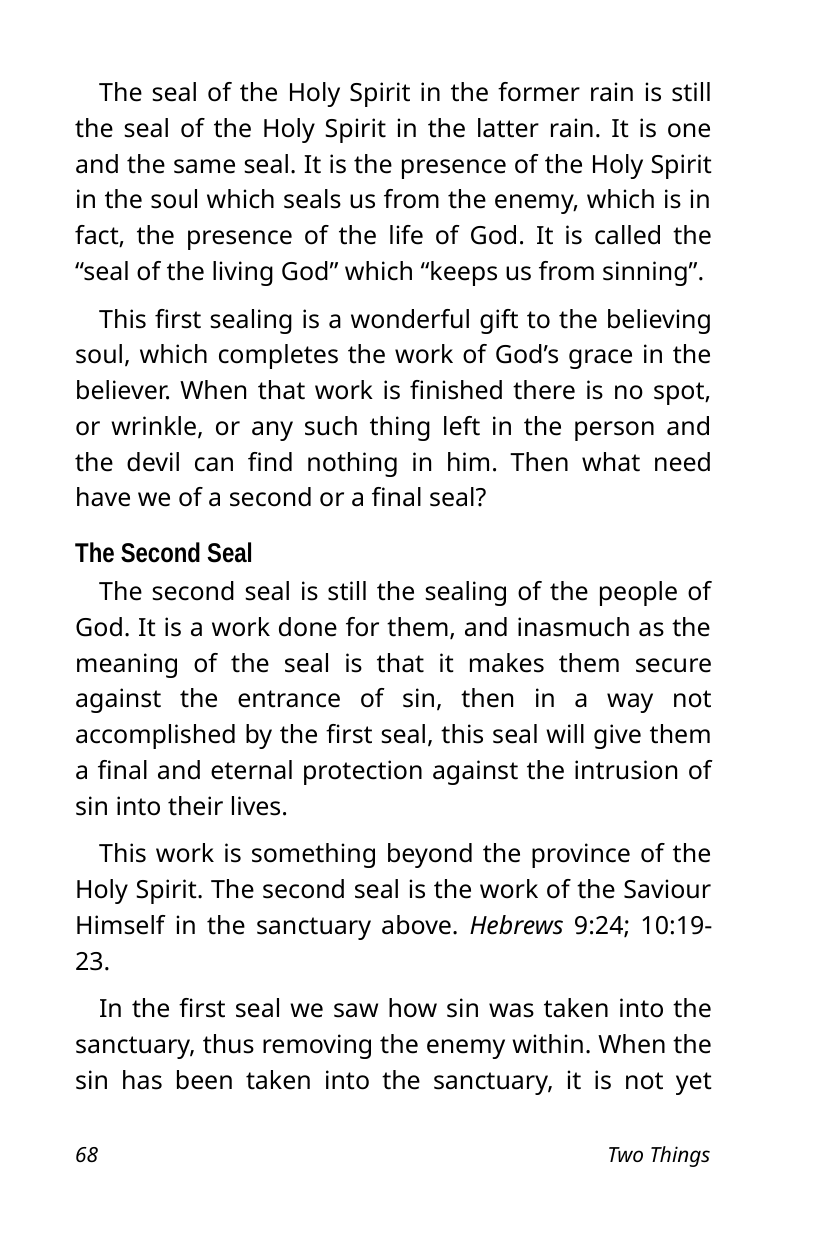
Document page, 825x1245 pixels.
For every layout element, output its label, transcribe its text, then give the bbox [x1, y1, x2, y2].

text This work is something beyond the province of the Holy Spirit. The second seal is the work of the Saviour Himself in the sanctuary above. Hebrews 9:24; 10:19-23. [75, 836, 712, 977]
text In the first seal we saw how sin was taken into the sanctuary, thus removing the enemy within. When the sin has been taken into the sanctuary, it is not yet [75, 991, 712, 1097]
text The second seal is still the sealing of the people of God. It is a work done for them, and inasmuch as the meaning of the seal is that it makes them secure against the entrance of sin, then in a way not accomplished by the first seal, this seal will give them a final and eternal protection against the intrusion of sin into their lives. [75, 574, 712, 822]
text This first sealing is a wonderful gift to the believing soul, which completes the work of God’s grace in the believer. When that work is finished there is no spot, or wrinkle, or any such thing left in the person and the devil can find nothing in him. Then what need have we of a second or a final seal? [75, 301, 712, 514]
subtitle The Second Seal [75, 537, 712, 568]
text The seal of the Holy Spirit in the former rain is still the seal of the Holy Spirit in the latter rain. It is one and the same seal. It is the presence of the Holy Spirit in the soul which seals us from the enemy, which is in fact, the presence of the life of God. It is called the “seal of the living God” which “keeps us from sinning”. [75, 75, 712, 288]
